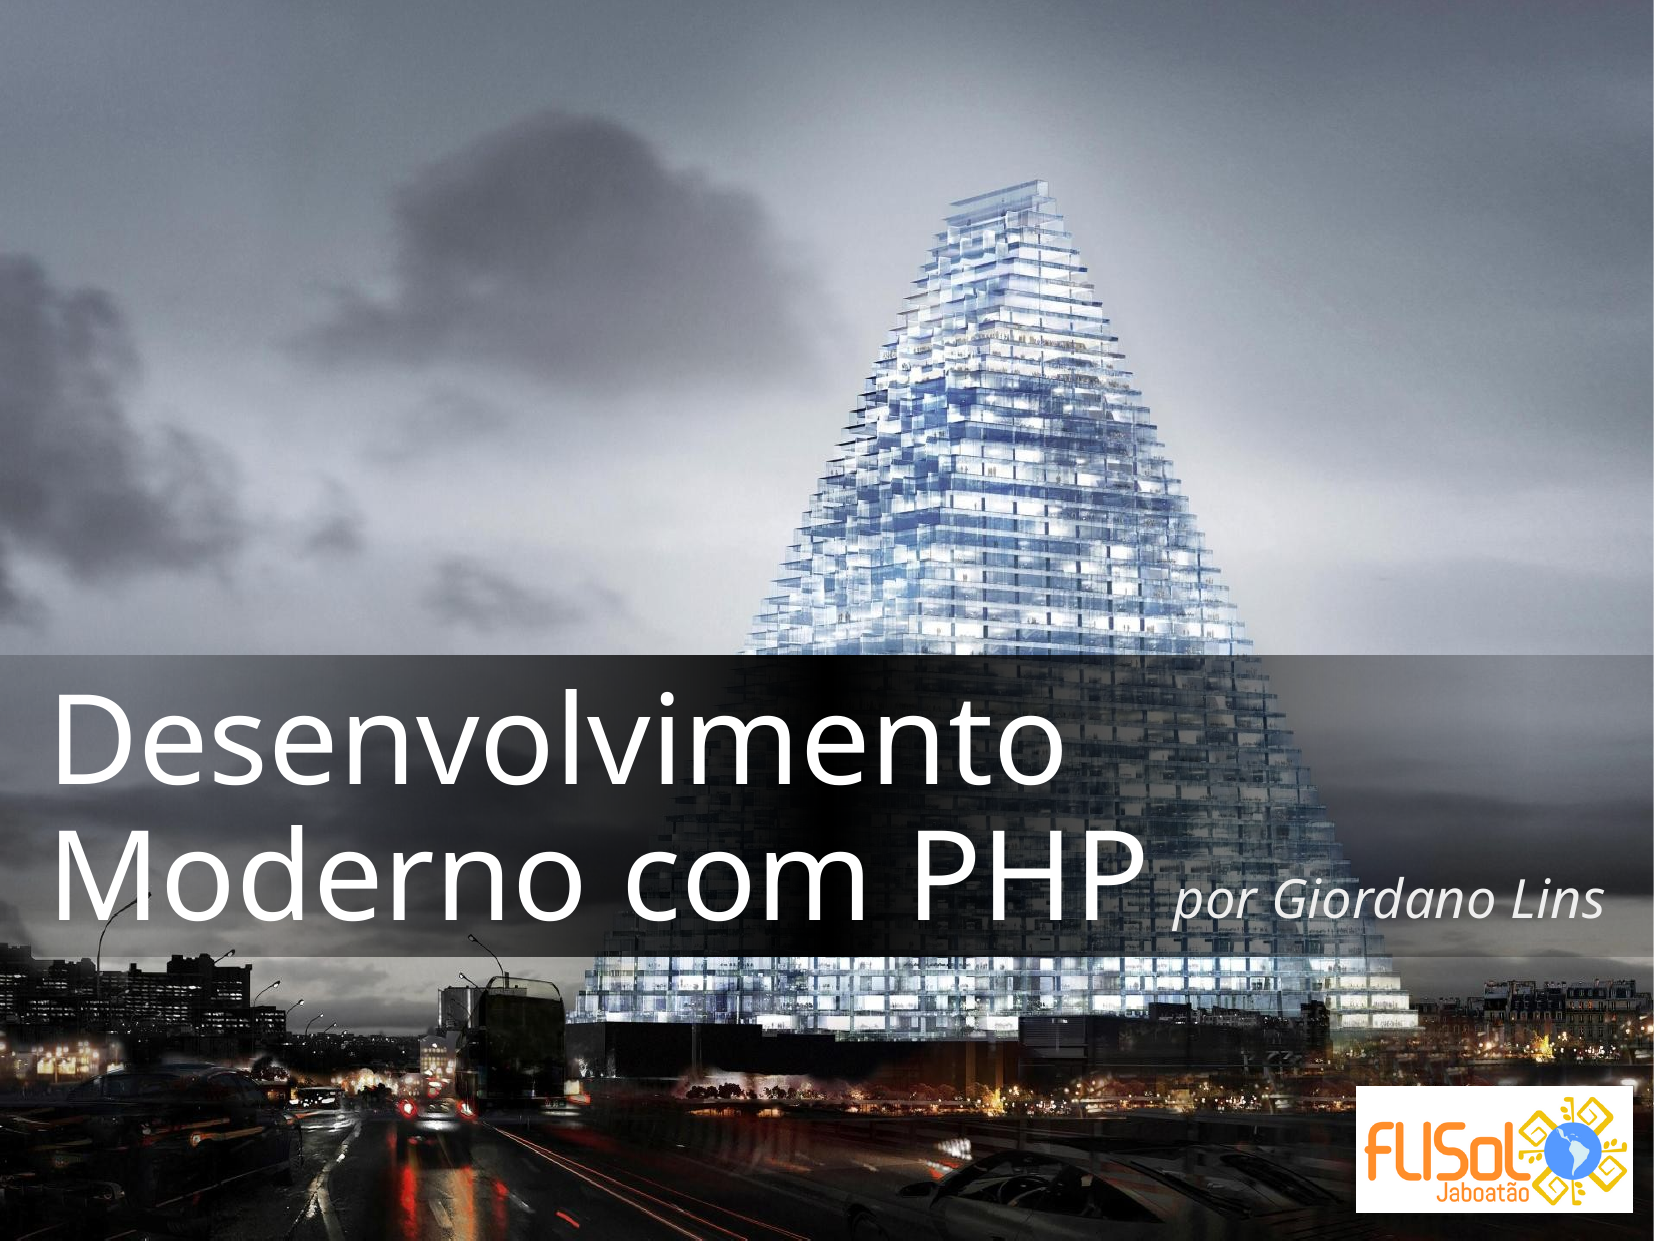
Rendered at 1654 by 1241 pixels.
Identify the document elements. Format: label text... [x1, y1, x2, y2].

text_box [0, 655, 1654, 957]
title Desenvolvimento Moderno com PHP [47, 685, 1654, 957]
picture [0, 0, 1654, 655]
picture [0, 957, 1654, 1241]
subtitle por Giordano Lins [118, 856, 1607, 940]
